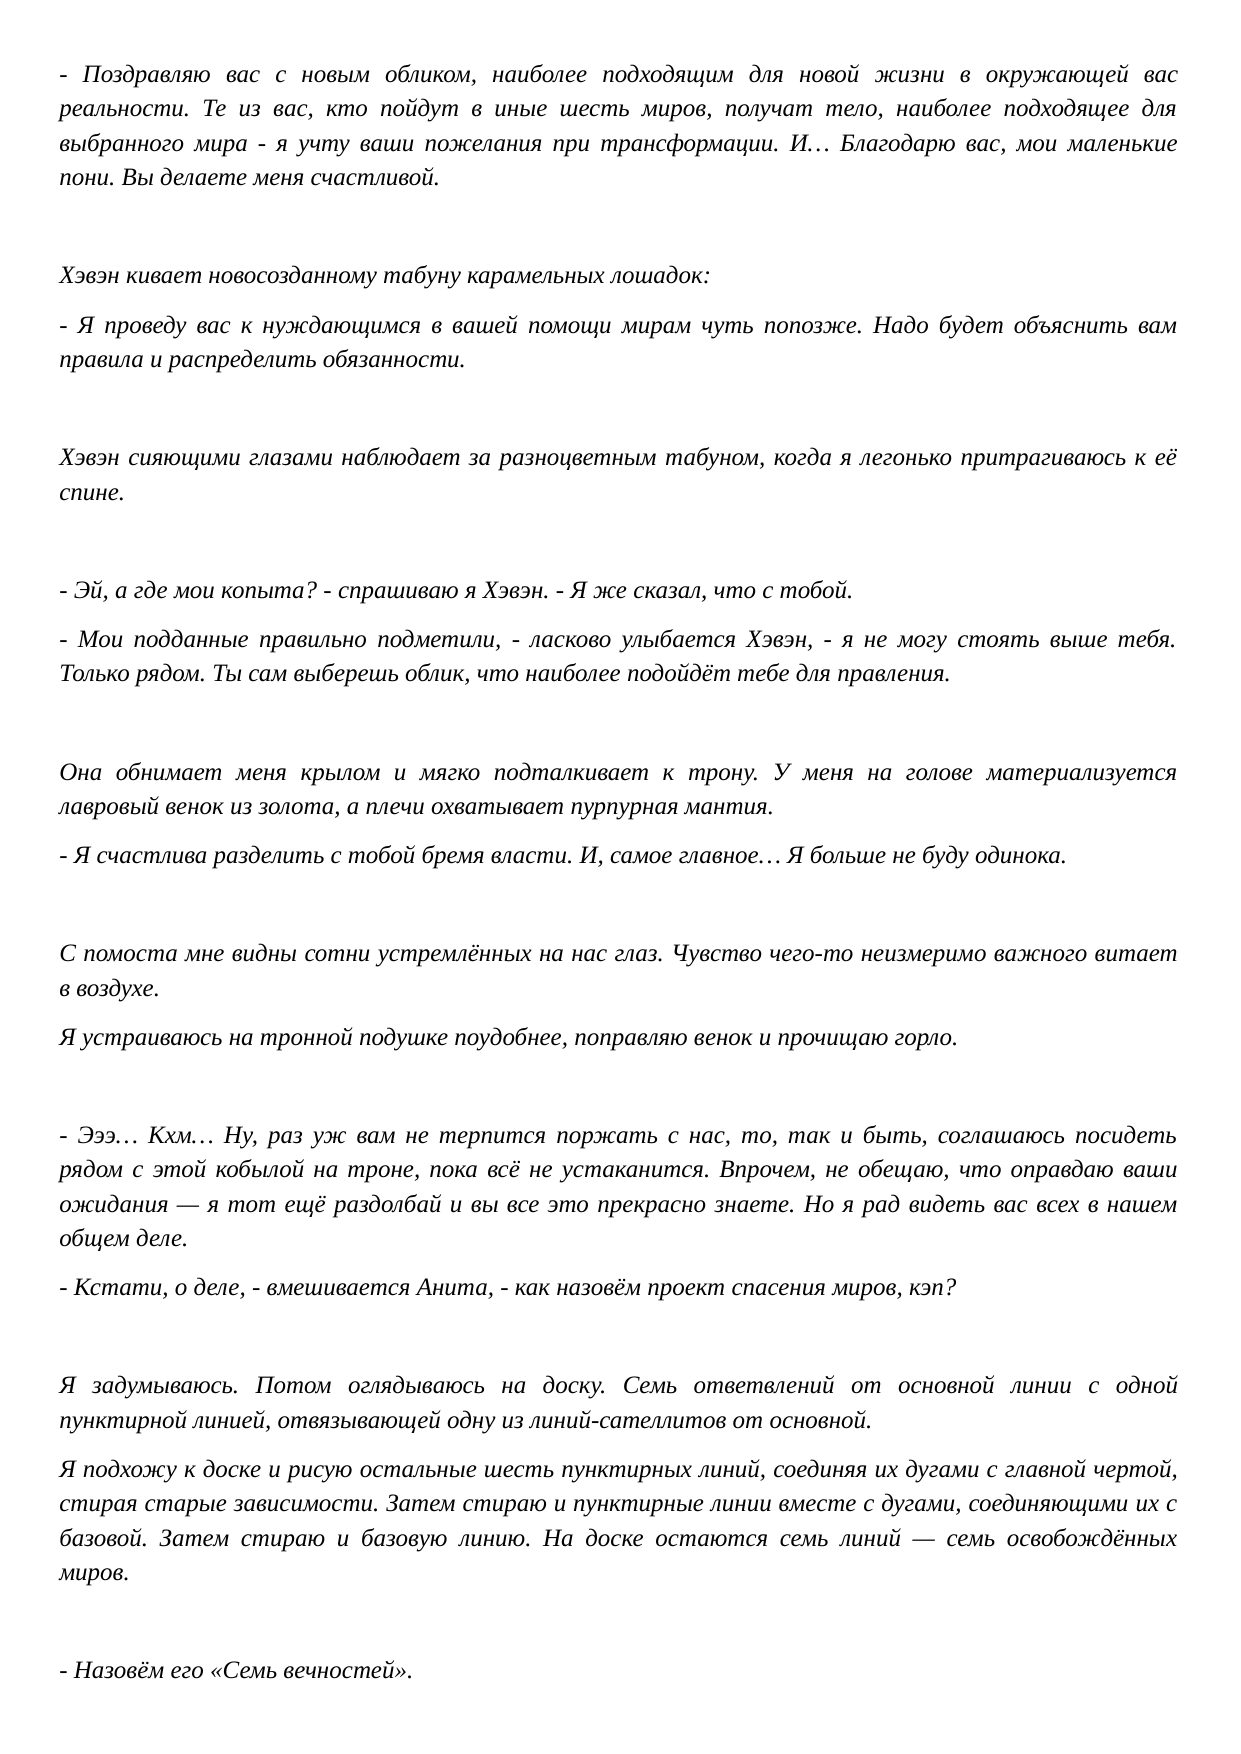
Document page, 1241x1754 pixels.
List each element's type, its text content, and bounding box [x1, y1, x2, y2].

text - Эээ… Кхм… Ну, раз уж вам не терпится поржать с нас, то, так и быть, соглашаюсь посидеть рядом с этой кобылой на троне, пока всё не устаканится. Впрочем, не обещаю, что оправдаю ваши ожидания — я тот ещё раздолбай и вы все это прекрасно знаете. Но я рад видеть вас всех в нашем общем деле. [59, 1120, 1181, 1252]
text С помоста мне видны сотни устремлённых на нас глаз. Чувство чего-то неизмеримо важного витает в воздухе. [59, 938, 1181, 1001]
text Я подхожу к доске и рисую остальные шесть пунктирных линий, соединяя их дугами с главной чертой, стирая старые зависимости. Затем стираю и пунктирные линии вместе с дугами, соединяющими их с базовой. Затем стираю и базовую линию. На доске остаются семь линий — семь освобождённых миров. [59, 1454, 1181, 1586]
text - Кстати, о деле, - вмешивается Анита, - как назовём проект спасения миров, кэп? [59, 1272, 1181, 1301]
text - Назовём его «Семь вечностей». [59, 1656, 1181, 1684]
text Хэвэн сияющими глазами наблюдает за разноцветным табуном, когда я легонько притрагиваюсь к её спине. [59, 442, 1181, 506]
text Хэвэн кивает новосозданному табуну карамельных лошадок: [59, 261, 1181, 289]
text Я задумываюсь. Потом оглядываюсь на доску. Семь ответвлений от основной линии с одной пунктирной линией, отвязывающей одну из линий-сателлитов от основной. [59, 1371, 1181, 1434]
text - Я счастлива разделить с тобой бремя власти. И, самое главное… Я больше не буду одинока. [59, 840, 1181, 869]
text Я устраиваюсь на тронной подушке поудобнее, поправляю венок и прочищаю горло. [59, 1022, 1181, 1051]
text - Поздравляю вас с новым обликом, наиболее подходящим для новой жизни в окружающей вас реальности. Те из вас, кто пойдут в иные шесть миров, получат тело, наиболее подходящее для выбранного мира - я учту ваши пожелания при трансформации. И… Благодарю вас, мои маленькие пони. Вы делаете меня счастливой. [59, 59, 1181, 191]
text - Эй, а где мои копыта? - спрашиваю я Хэвэн. - Я же сказал, что с тобой. [59, 575, 1181, 604]
text - Мои подданные правильно подметили, - ласково улыбается Хэвэн, - я не могу стоять выше тебя. Только рядом. Ты сам выберешь облик, что наиболее подойдёт тебе для правления. [59, 624, 1181, 687]
text - Я проведу вас к нуждающимся в вашей помощи мирам чуть попозже. Надо будет объяснить вам правила и распределить обязанности. [59, 310, 1181, 373]
text Она обнимает меня крылом и мягко подталкивает к трону. У меня на голове материализуется лавровый венок из золота, а плечи охватывает пурпурная мантия. [59, 757, 1181, 820]
